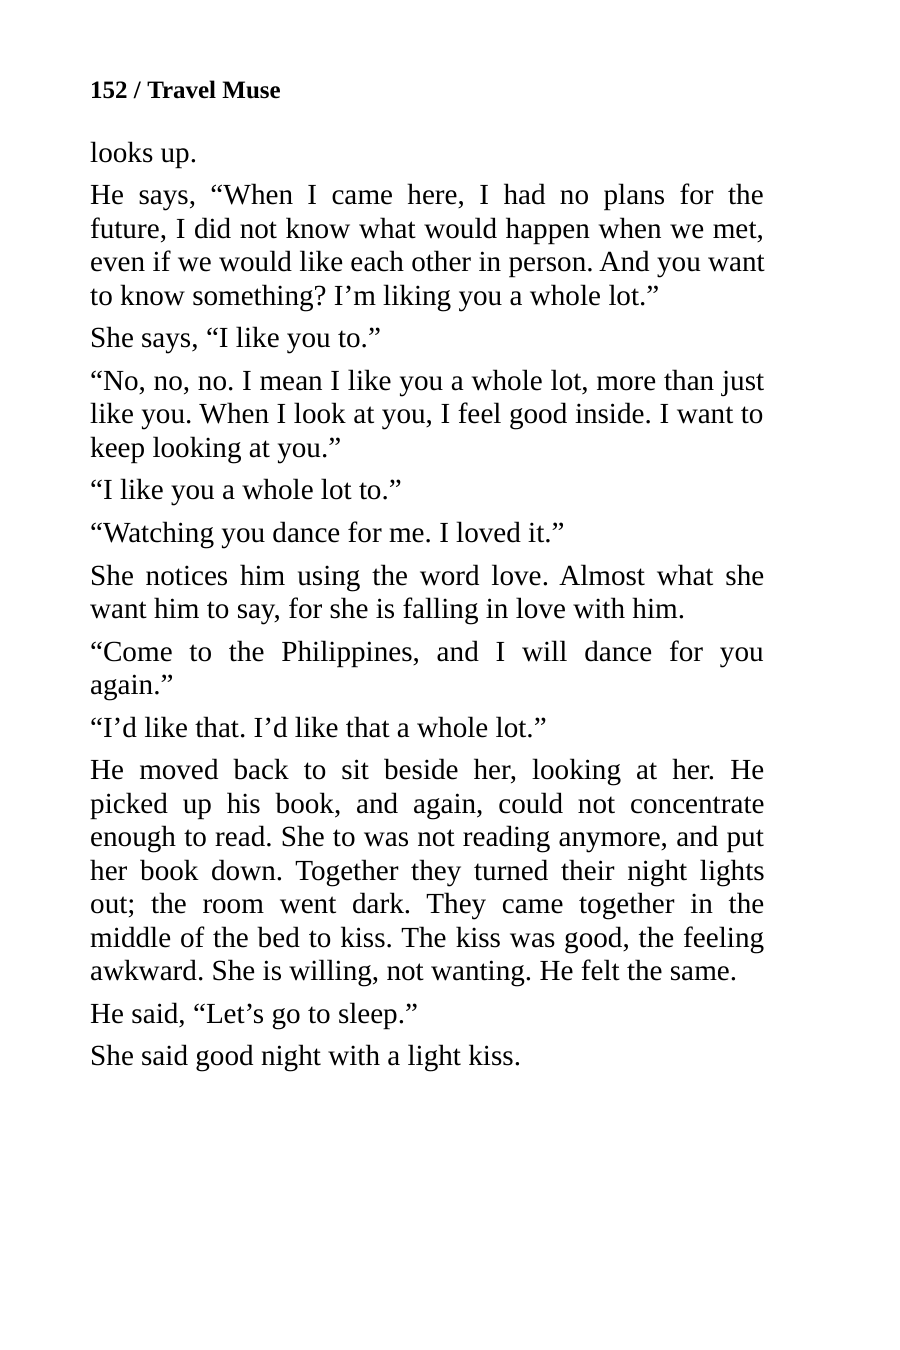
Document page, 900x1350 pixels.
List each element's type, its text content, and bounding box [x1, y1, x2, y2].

text “I like you a whole lot to.” [90, 473, 765, 506]
text He said, “Let’s go to sleep.” [90, 996, 765, 1029]
text He moved back to sit beside her, looking at her. He picked up his book, and again, could not concentrate enough to read. She to was not reading anymore, and put her book down. Together they turned their night lights out; the room went dark. They came together in the middle of the bed to kiss. The kiss was good, the feeling awkward. She is willing, not wanting. He felt the same. [90, 752, 765, 987]
text “No, no, no. I mean I like you a whole lot, more than just like you. When I look at you, I feel good inside. I want to keep looking at you.” [90, 363, 765, 464]
text She said good night with a light kiss. [90, 1038, 765, 1072]
text He says, “When I came here, I had no plans for the future, I did not know what would happen when we met, even if we would like each other in person. And you want to know something? I’m liking you a whole lot.” [90, 177, 765, 312]
text She says, “I like you to.” [90, 321, 765, 354]
text “Watching you dance for me. I loved it.” [90, 515, 765, 549]
text looks up. [90, 135, 765, 168]
text She notices him using the word love. Almost what she want him to say, for she is falling in love with him. [90, 558, 765, 625]
text “I’d like that. I’d like that a whole lot.” [90, 710, 765, 743]
text “Come to the Philippines, and I will dance for you again.” [90, 634, 765, 701]
